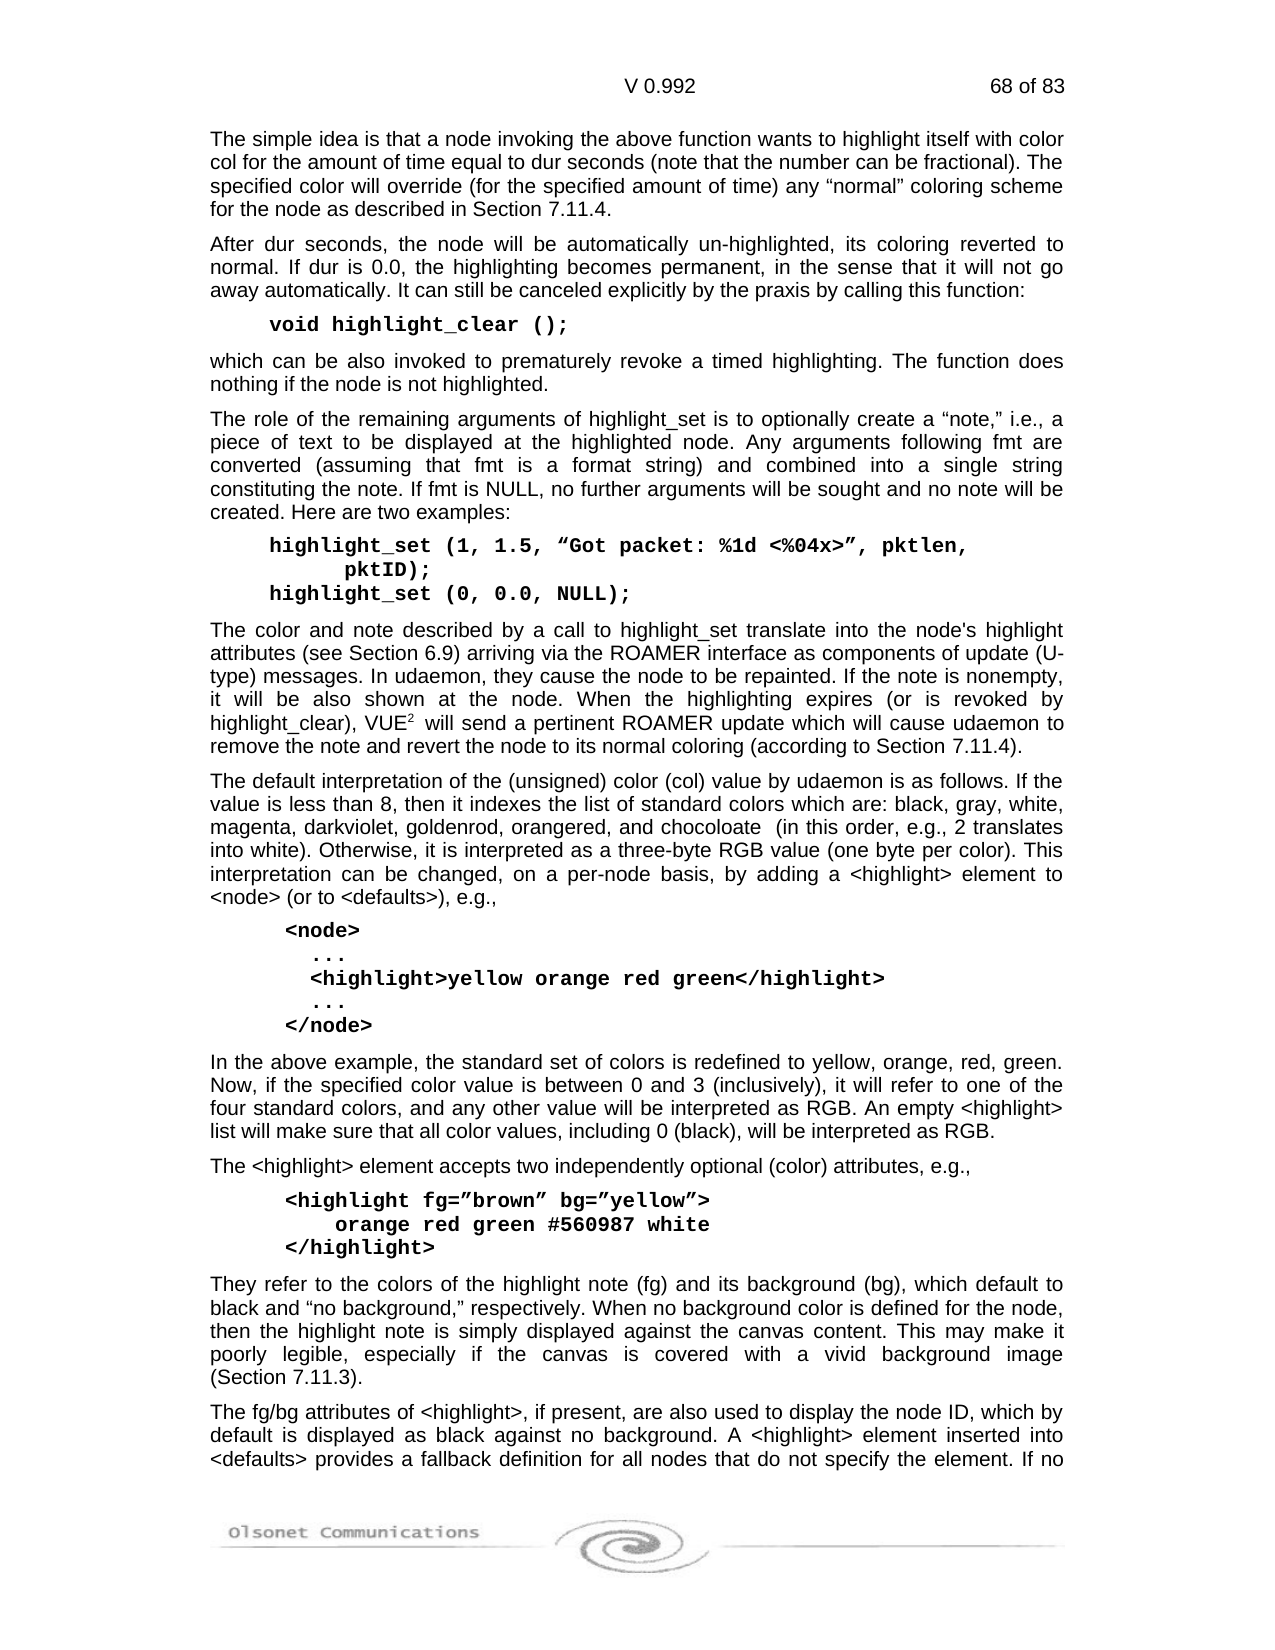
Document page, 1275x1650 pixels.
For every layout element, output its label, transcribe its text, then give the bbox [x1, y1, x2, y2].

picture [210, 1504, 1065, 1596]
text The fg/bg attributes of <highlight>, if present, are also used to display the node ID, which by default is displayed as black against no background. A <highlight> element inserted into <defaults> provides a fallback definition for all nodes that do not specify the element. If no [210, 1401, 1065, 1470]
text The color and note described by a call to highlight_set translate into the node's highlight attributes (see Section 6.9) arriving via the ROAMER interface as components of update (U-type) messages. In udaemon, they cause the node to be repainted. If the note is nonempty, it will be also shown at the node. When the highlighting expires (or is revoked by highlight_clear), VUE2 will send a pertinent ROAMER update which will cause udaemon to remove the note and revert the node to its normal coloring (according to Section 7.11.4). [210, 618, 1065, 757]
text <highlight>yellow orange red green</highlight> [210, 968, 1065, 991]
text which can be also invoked to prematurely revoke a timed highlighting. The function does nothing if the node is not highlighted. [210, 349, 1065, 396]
text ... [210, 991, 1065, 1015]
text void highlight_clear (); [269, 314, 1065, 337]
text </highlight> [210, 1237, 1065, 1261]
text The role of the remaining arguments of highlight_set is to optionally create a “note,” i.e., a piece of text to be displayed at the highlighted node. Any arguments following fmt are converted (assuming that fmt is a format string) and combined into a single string constituting the note. If fmt is NULL, no further arguments will be sought and no note will be created. Here are two examples: [210, 407, 1065, 524]
text orange red green #560987 white [210, 1214, 1065, 1237]
text <node> [210, 920, 1065, 944]
text The <highlight> element accepts two independently optional (color) attributes, e.g., [210, 1155, 1065, 1178]
text highlight_set (0, 0.0, NULL); [269, 583, 1065, 606]
text In the above example, the standard set of colors is redefined to yellow, orange, red, green. Now, if the specified color value is between 0 and 3 (inclusively), it will refer to one of the four standard colors, and any other value will be interpreted as RGB. An empty <highlight> list will make sure that all color values, including 0 (black), will be interpreted as RGB. [210, 1050, 1065, 1143]
text <highlight fg=”brown” bg=”yellow”> [210, 1190, 1065, 1214]
text </node> [210, 1015, 1065, 1039]
text The default interpretation of the (unsigned) color (col) value by udaemon is as follows. If the value is less than 8, then it indexes the list of standard colors which are: black, gray, white, magenta, darkviolet, goldenrod, orangered, and chocoloate (in this order, e.g., 2 translates into white). Otherwise, it is interpreted as a three-byte RGB value (one byte per color). This interpretation can be changed, on a per-node basis, by adding a <highlight> element to <node> (or to <defaults>), e.g., [210, 769, 1065, 909]
text The simple idea is that a node invoking the above function wants to highlight itself with color col for the amount of time equal to dur seconds (note that the number can be fractional). The specified color will override (for the specified amount of time) any “normal” coloring scheme for the node as described in Section 7.11.4. [210, 128, 1065, 221]
text They refer to the colors of the highlight note (fg) and its background (bg), which default to black and “no background,” respectively. When no background color is defined for the node, then the highlight note is simply displayed against the canvas content. This may make it poorly legible, especially if the canvas is covered with a vivid background image (Section 7.11.3). [210, 1273, 1065, 1389]
text pktID); [269, 559, 1065, 583]
text highlight_set (1, 1.5, “Got packet: %1d <%04x>”, pktlen, [269, 535, 1065, 559]
text After dur seconds, the node will be automatically un-highlighted, its coloring reverted to normal. If dur is 0.0, the highlighting becomes permanent, in the sense that it will not go away automatically. It can still be canceled explicitly by the praxis by calling this function: [210, 232, 1065, 302]
text ... [210, 944, 1065, 968]
